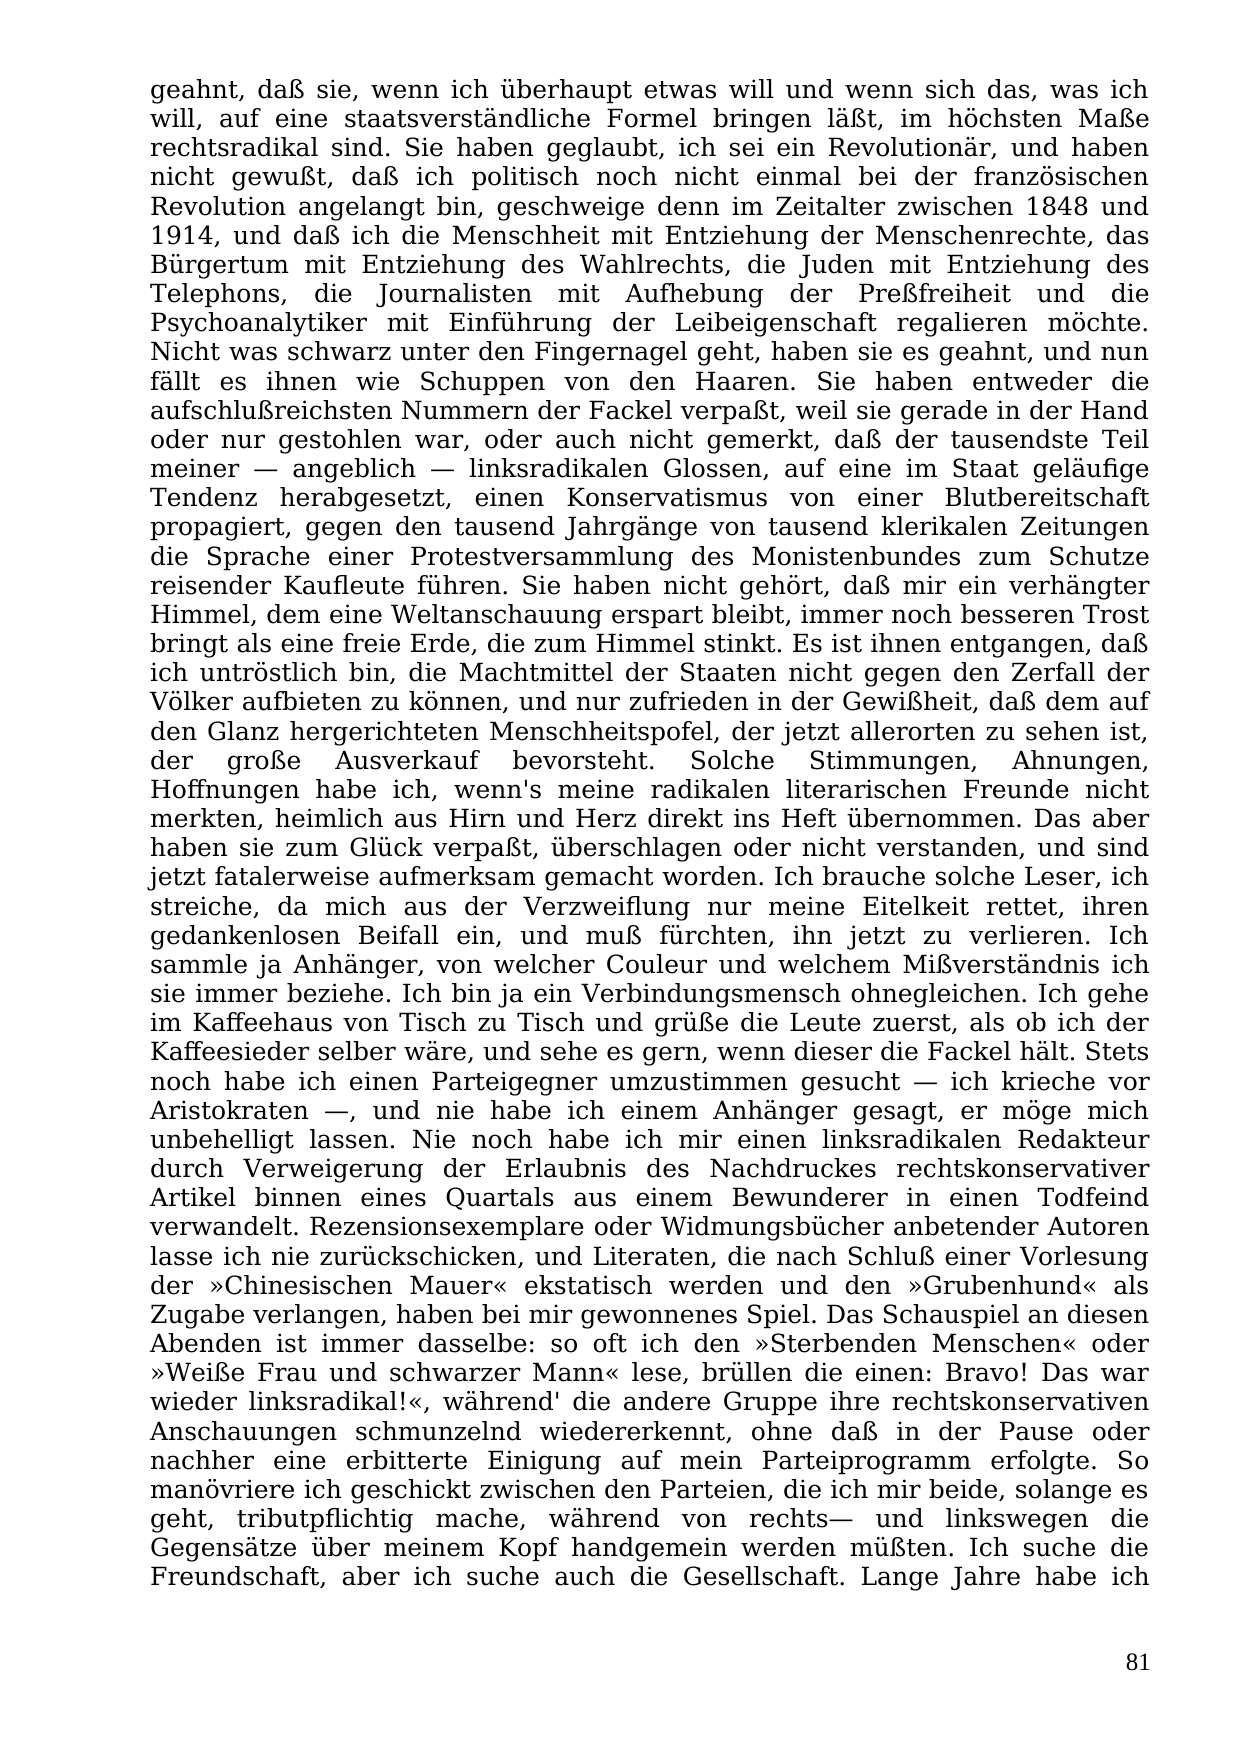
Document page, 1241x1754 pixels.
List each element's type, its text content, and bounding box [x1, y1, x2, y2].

text geahnt, daß sie, wenn ich überhaupt etwas will und wenn sich das, was ich will, auf eine staatsverständliche Formel bringen läßt, im höchsten Maße rechtsradikal sind. Sie haben geglaubt, ich sei ein Revolutionär, und haben nicht gewußt, daß ich politisch noch nicht einmal bei der französischen Revolution angelangt bin, geschweige denn im Zeitalter zwischen 1848 und 1914, und daß ich die Menschheit mit Entziehung der Menschenrechte, das Bürgertum mit Entziehung des Wahlrechts, die Juden mit Entziehung des Telephons, die Journalisten mit Aufhebung der Preßfreiheit und die Psychoanalytiker mit Einführung der Leibeigenschaft regalieren möchte. Nicht was schwarz unter den Fingernagel geht, haben sie es geahnt, und nun fällt es ihnen wie Schuppen von den Haaren. Sie haben entweder die aufschlußreichsten Nummern der Fackel verpaßt, weil sie gerade in der Hand oder nur gestohlen war, oder auch nicht gemerkt, daß der tausendste Teil meiner — angeblich — linksradikalen Glossen, auf eine im Staat geläufige Tendenz herabgesetzt, einen Konservatismus von einer Blutbereitschaft propagiert, gegen den tausend Jahrgänge von tausend klerikalen Zeitungen die Sprache einer Protestversammlung des Monistenbundes zum Schutze reisender Kaufleute führen. Sie haben nicht gehört, daß mir ein verhängter Himmel, dem eine Weltanschauung erspart bleibt, immer noch besseren Trost bringt als eine freie Erde, die zum Himmel stinkt. Es ist ihnen entgangen, daß ich untröstlich bin, die Machtmittel der Staaten nicht gegen den Zerfall der Völker aufbieten zu können, und nur zufrieden in der Gewißheit, daß dem auf den Glanz hergerichteten Menschheitspofel, der jetzt allerorten zu sehen ist, der große Ausverkauf bevorsteht. Solche Stimmungen, Ahnungen, Hoffnungen habe ich, wenn's meine radikalen literarischen Freunde nicht merkten, heimlich aus Hirn und Herz direkt ins Heft übernommen. Das aber haben sie zum Glück verpaßt, überschlagen oder nicht verstanden, und sind jetzt fatalerweise aufmerksam gemacht worden. Ich brauche solche Leser, ich streiche, da mich aus der Verzweiflung nur meine Eitelkeit rettet, ihren gedankenlosen Beifall ein, und muß fürchten, ihn jetzt zu verlieren. Ich sammle ja Anhänger, von welcher Couleur und welchem Mißverständnis ich sie immer beziehe. Ich bin ja ein Verbindungsmensch ohnegleichen. Ich gehe im Kaffeehaus von Tisch zu Tisch und grüße die Leute zuerst, als ob ich der Kaffeesieder selber wäre, und sehe es gern, wenn dieser die Fackel hält. Stets noch habe ich einen Parteigegner umzustimmen gesucht — ich krieche vor Aristokraten —, und nie habe ich einem Anhänger gesagt, er möge mich unbehelligt lassen. Nie noch habe ich mir einen linksradikalen Redakteur durch Verweigerung der Erlaubnis des Nachdruckes rechtskonservativer Artikel binnen eines Quartals aus einem Bewunderer in einen Todfeind verwandelt. Rezensionsexemplare oder Widmungsbücher anbetender Autoren lasse ich nie zurückschicken, und Literaten, die nach Schluß einer Vorlesung der »Chinesischen Mauer« ekstatisch werden und den »Grubenhund« als Zugabe verlangen, haben bei mir gewonnenes Spiel. Das Schauspiel an diesen Abenden ist immer dasselbe: so oft ich den »Sterbenden Menschen« oder »Weiße Frau und schwarzer Mann« lese, brüllen die einen: Bravo! Das war wieder links­radikal!«, während' die andere Gruppe ihre rechtskonservativen Anschauungen schmunzelnd wiedererkennt, ohne daß in der Pause oder nachher eine erbitterte Einigung auf mein Parteiprogramm erfolgte. So manövriere ich geschickt zwischen den Parteien, die ich mir beide, solange es geht, tributpflichtig mache, während von rechts— und linkswegen die Gegensätze über meinem Kopf handgemein werden müßten. Ich suche die Freundschaft, aber ich suche auch die Gesellschaft. Lange Jahre habe ich [150, 75, 1151, 1592]
